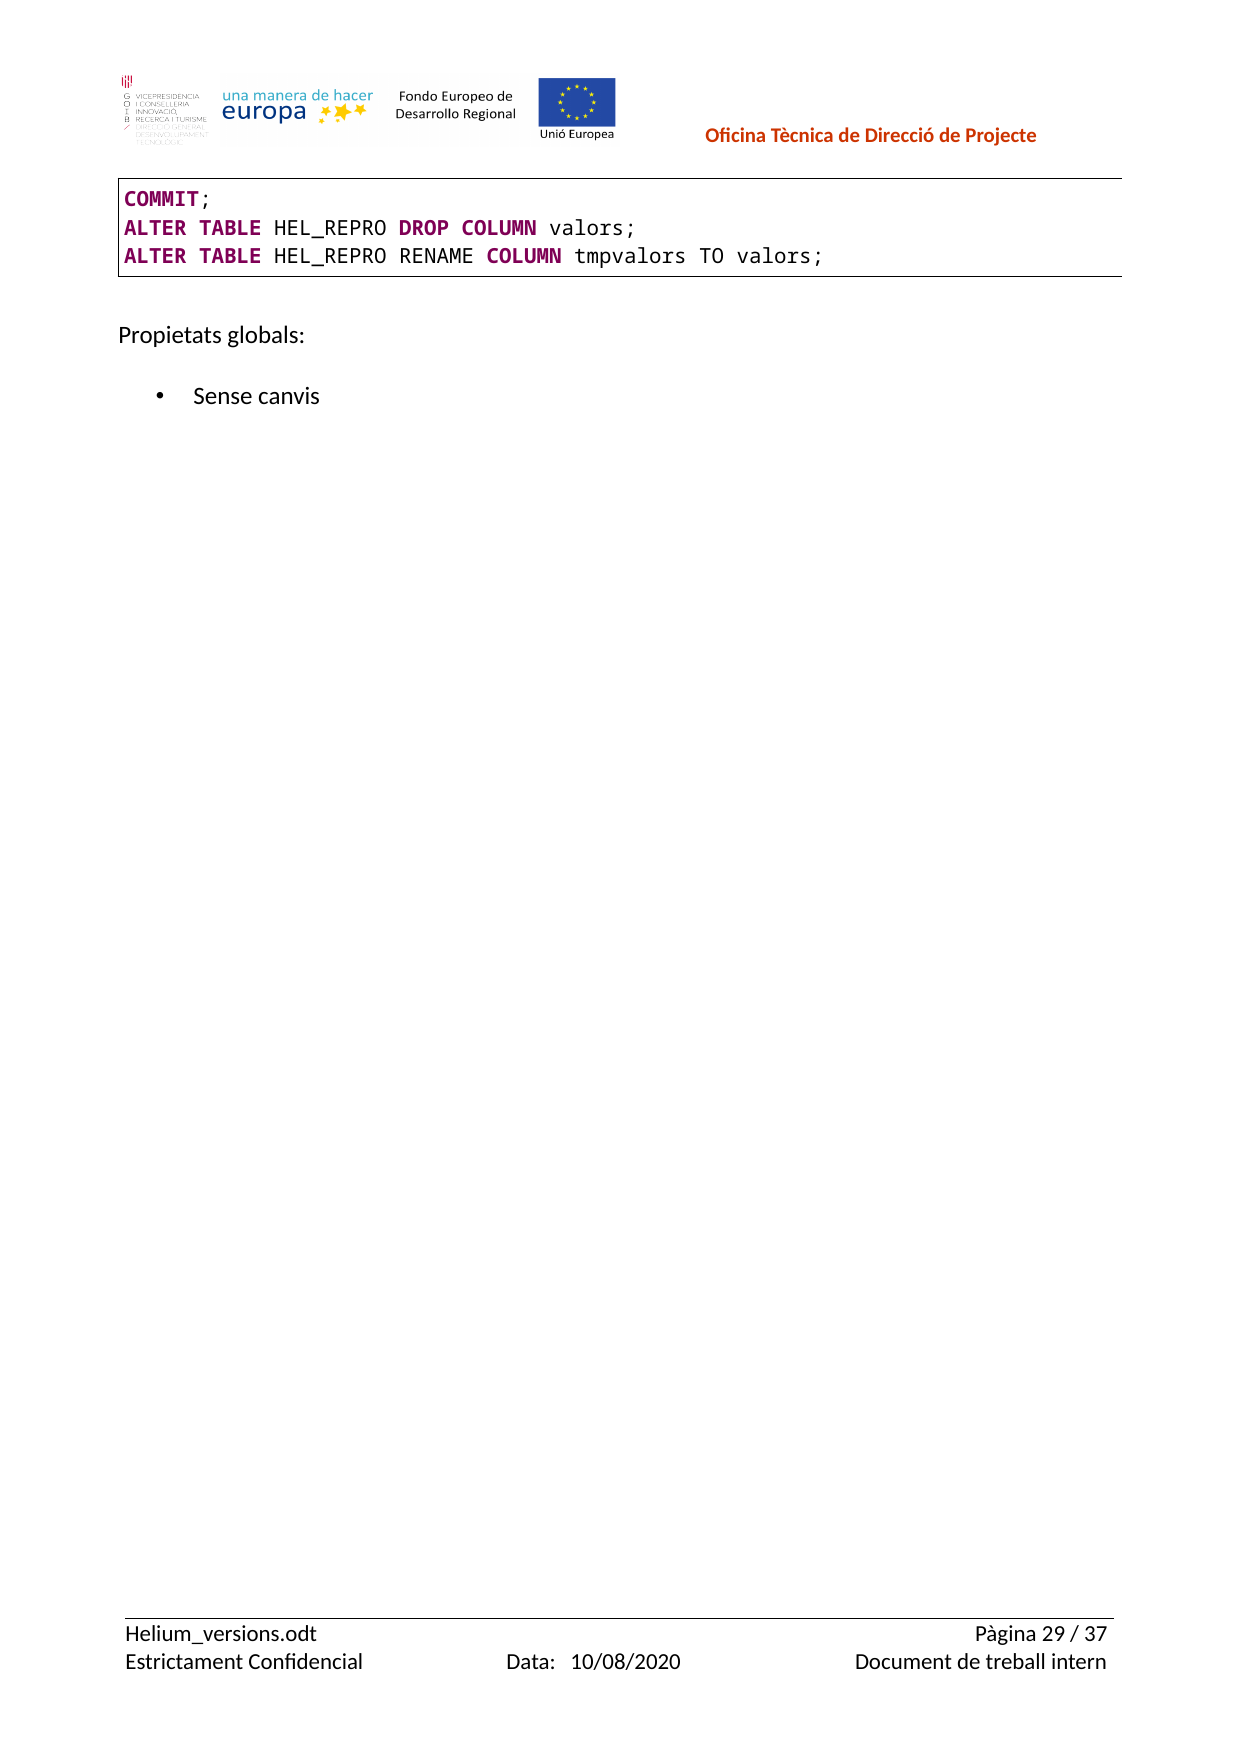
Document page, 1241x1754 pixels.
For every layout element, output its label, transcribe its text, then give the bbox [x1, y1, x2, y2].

table_header COMMIT; ALTER TABLE HEL_REPRO DROP COLUMN valors; ALTER TABLE HEL_REPRO RENAME COLUMN tmpvalors TO valors; [119, 179, 1122, 276]
picture [219, 73, 621, 147]
list Sense canvis [156, 380, 1122, 411]
text Propietats globals: [118, 319, 1122, 349]
picture [118, 73, 213, 147]
